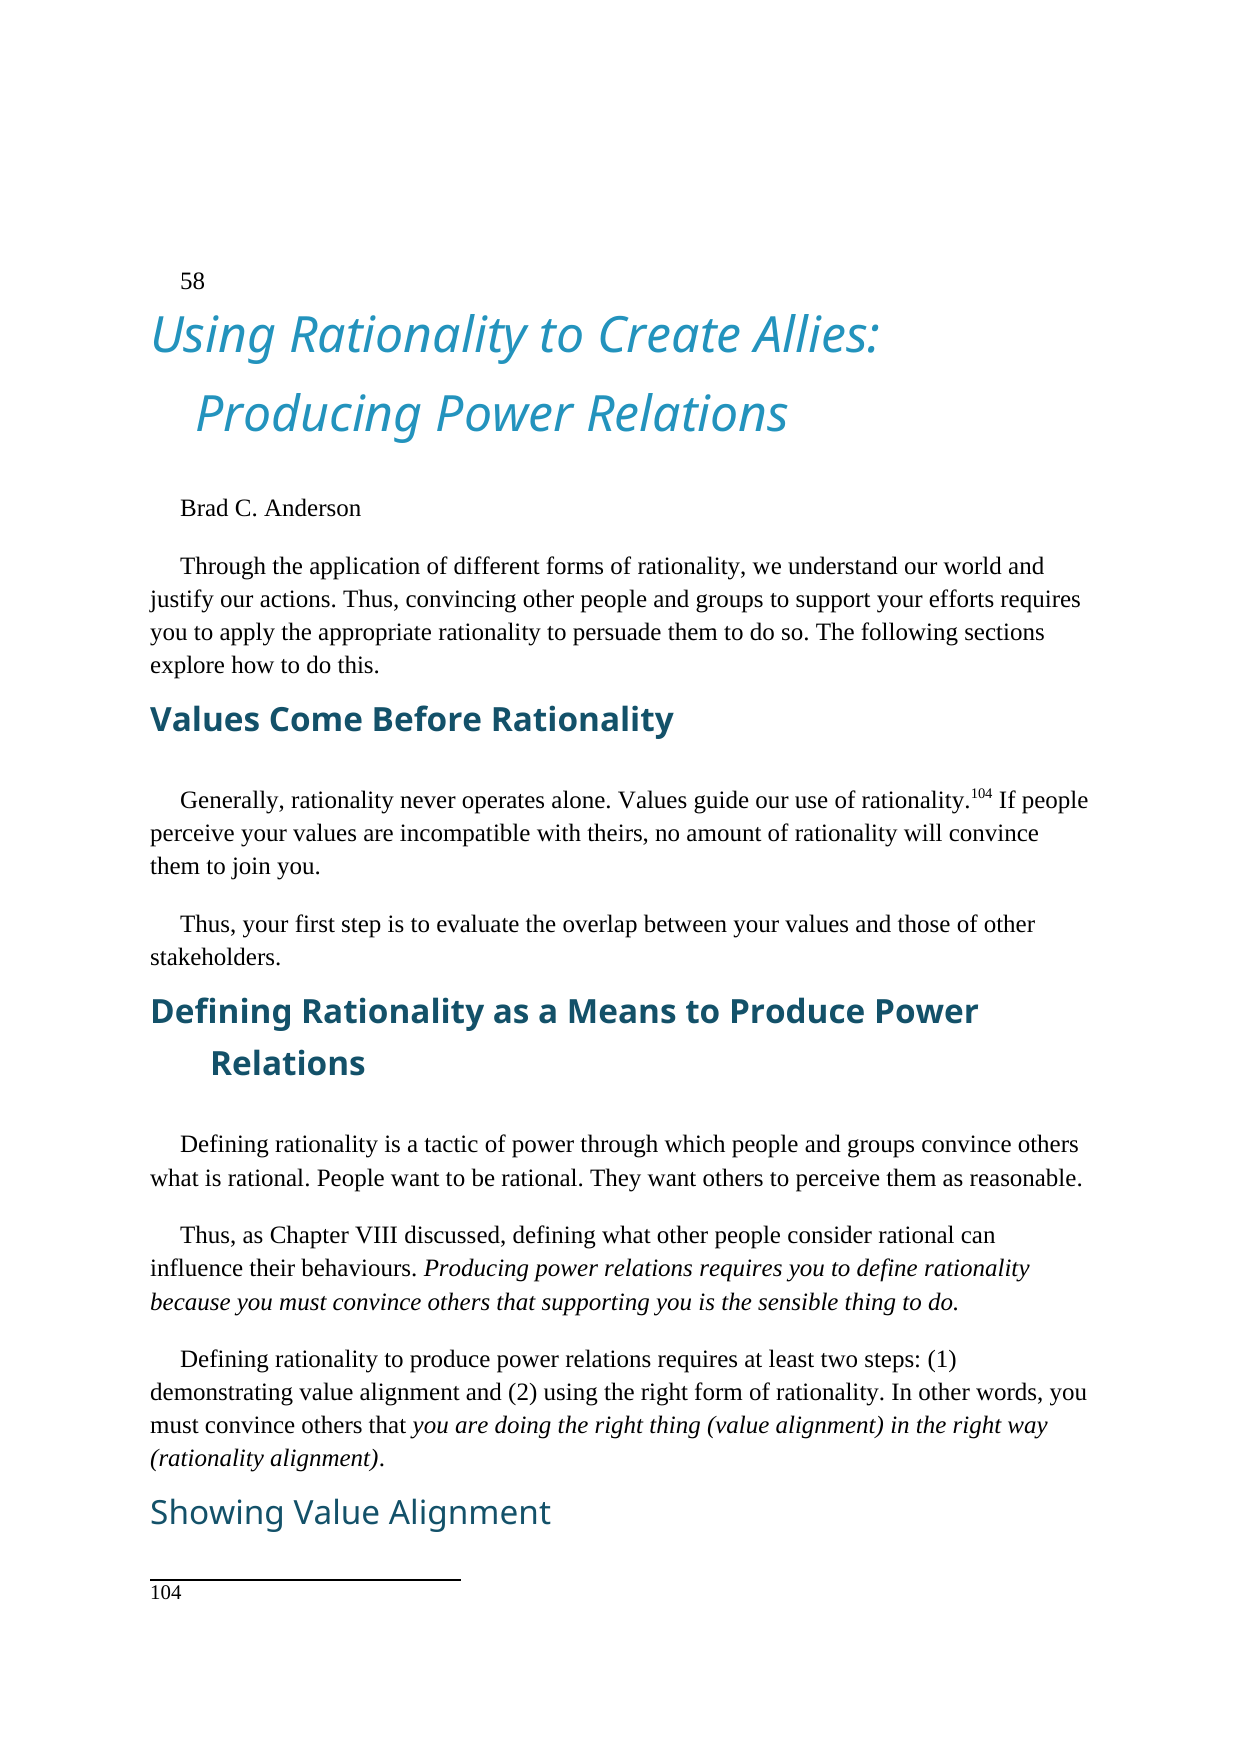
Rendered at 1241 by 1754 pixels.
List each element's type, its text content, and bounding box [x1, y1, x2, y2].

text Defining rationality to produce power relations requires at least two steps: (1) demonstrating value alignment and (2) using the right form of rationality. In other words, you must convince others that you are doing the right thing (value alignment) in the right way (rationality alignment). [150, 1344, 1090, 1472]
subtitle Showing Value Alignment [150, 1489, 1090, 1534]
text Defining rationality is a tactic of power through which people and groups convince others what is rational. People want to be rational. They want others to perceive them as reasonable. [150, 1129, 1090, 1191]
subtitle Defining Rationality as a Means to Produce Power Relations [150, 988, 1090, 1085]
text Thus, your first step is to evaluate the overlap between your values and those of other stakeholders. [150, 909, 1090, 971]
text Through the application of different forms of rationality, we understand our world and justify our actions. Thus, convincing other people and groups to support your efforts requires you to apply the appropriate rationality to persuade them to do so. The following sections explore how to do this. [150, 551, 1090, 679]
text Generally, rationality never operates alone. Values guide our use of rationality. If people perceive your values are incompatible with theirs, no amount of rationality will convince them to join you. [150, 785, 1090, 880]
text Thus, as Chapter VIII discussed, defining what other people consider rational can influence their behaviours. Producing power relations requires you to define rationality because you must convince others that supporting you is the sensible thing to do. [150, 1221, 1090, 1315]
text Brad C. Anderson [150, 493, 1090, 522]
text 58 [150, 266, 1090, 295]
subtitle Using Rationality to Create Allies: Producing Power Relations [150, 299, 1090, 446]
subtitle Values Come Before Rationality [150, 696, 1090, 741]
